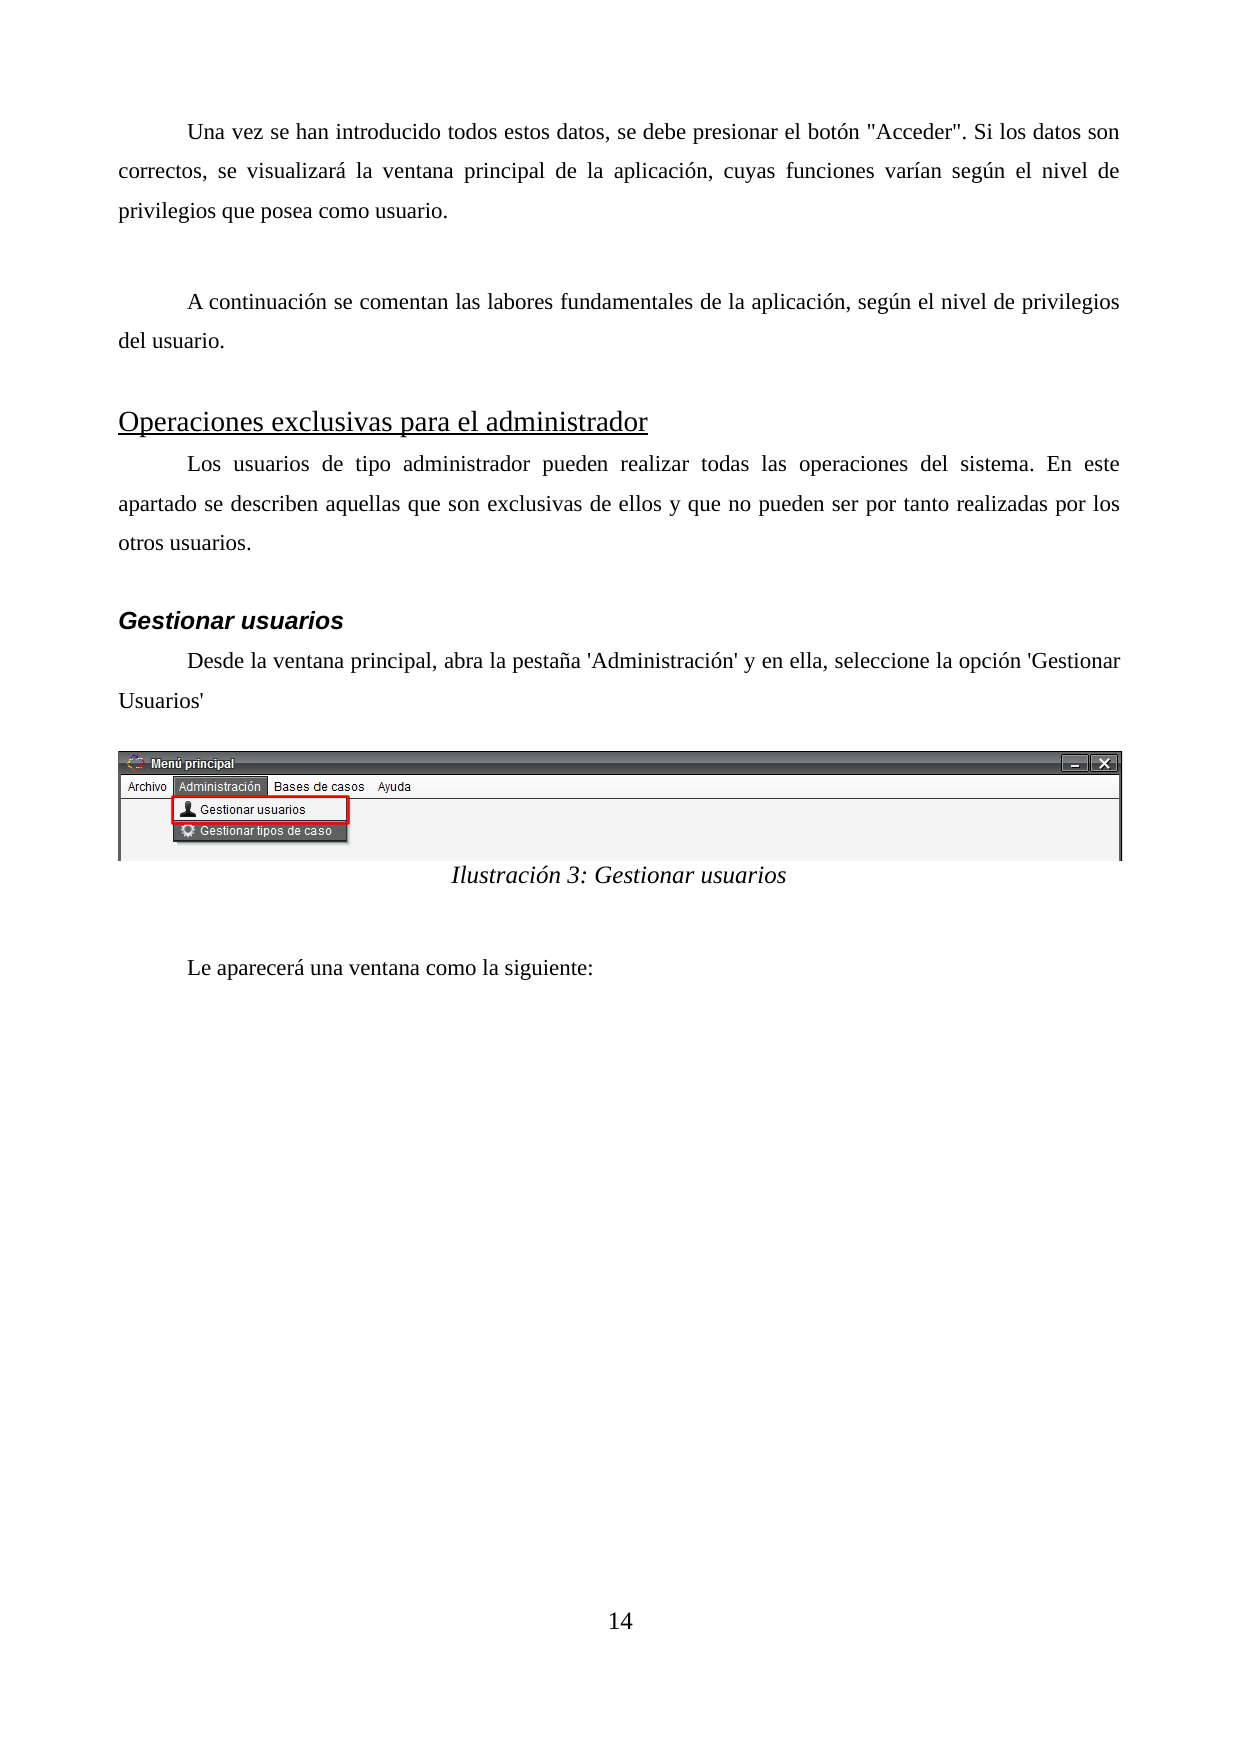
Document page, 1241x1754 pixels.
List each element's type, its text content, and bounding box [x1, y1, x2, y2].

text Le aparecerá una ventana como la siguiente: [118, 954, 1122, 981]
text Los usuarios de tipo administrador pueden realizar todas las operaciones del sistema. En este apartado se describen aquellas que son exclusivas de ellos y que no pueden ser por tanto realizadas por los otros usuarios. [118, 450, 1122, 556]
text Una vez se han introducido todos estos datos, se debe presionar el botón "Acceder". Si los datos son correctos, se visualizará la ventana principal de la aplicación, cuyas funciones varían según el nivel de privilegios que posea como usuario. [118, 118, 1122, 223]
subtitle Gestionar usuarios [118, 606, 1122, 635]
text Desde la ventana principal, abra la pestaña 'Administración' y en ella, seleccione la opción 'Gestionar Usuarios' [118, 647, 1122, 713]
text A continuación se comentan las labores fundamentales de la aplicación, según el nivel de privilegios del usuario. [118, 288, 1122, 354]
text Ilustración 3: Gestionar usuarios [118, 861, 1122, 889]
subtitle Operaciones exclusivas para el administrador [118, 404, 1122, 438]
